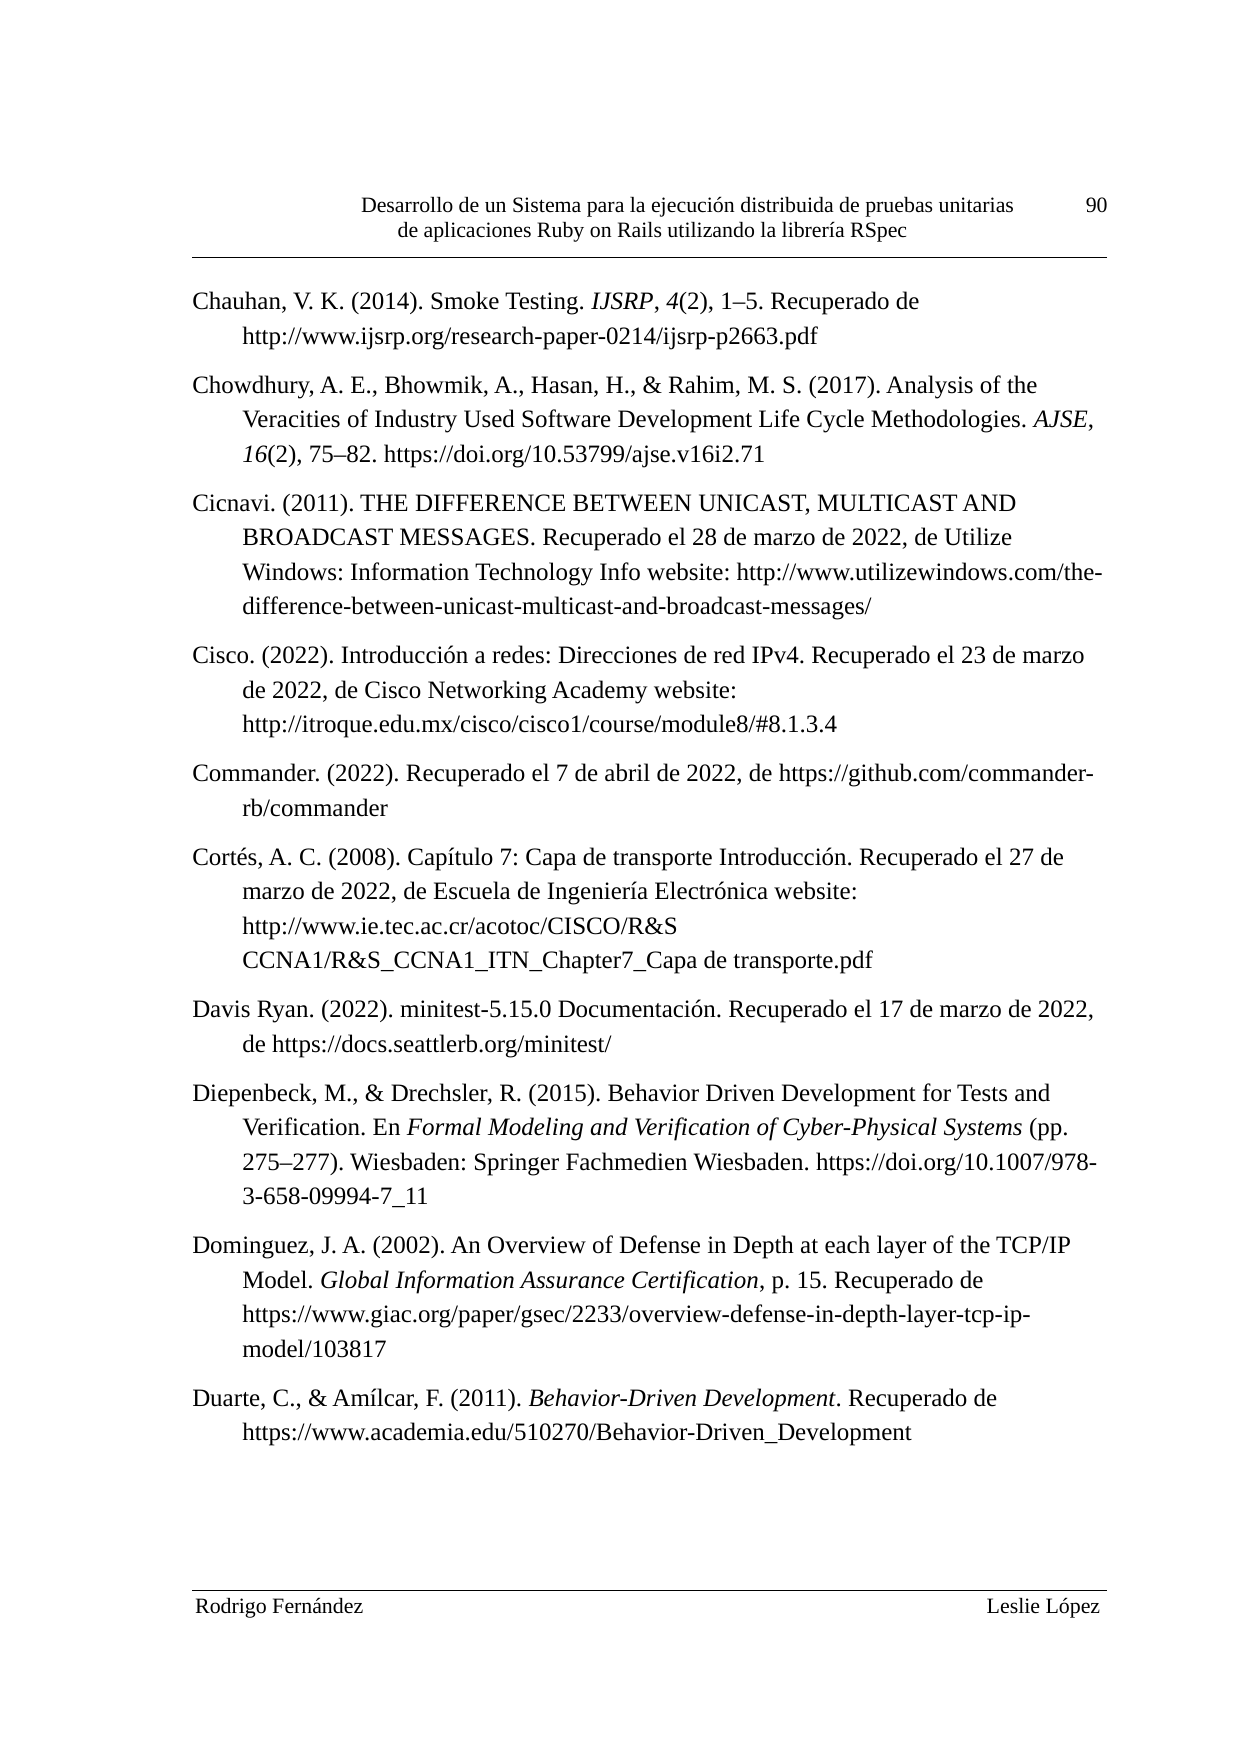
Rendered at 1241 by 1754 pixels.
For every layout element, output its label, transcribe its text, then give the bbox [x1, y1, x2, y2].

text Cicnavi. (2011). THE DIFFERENCE BETWEEN UNICAST, MULTICAST AND BROADCAST MESSAGES. Recuperado el 28 de marzo de 2022, de Utilize Windows: Information Technology Info website: http://www.utilizewindows.com/the-difference-between-unicast-multicast-and-broadcast-messages/ [192, 488, 1107, 620]
text Davis Ryan. (2022). minitest-5.15.0 Documentación. Recuperado el 17 de marzo de 2022, de https://docs.seattlerb.org/minitest/ [192, 994, 1107, 1058]
text Cortés, A. C. (2008). Capítulo 7: Capa de transporte Introducción. Recuperado el 27 de marzo de 2022, de Escuela de Ingeniería Electrónica website: http://www.ie.tec.ac.cr/acotoc/CISCO/R&S CCNA1/R&S_CCNA1_ITN_Chapter7_Capa de transporte.pdf [192, 842, 1107, 974]
text Duarte, C., & Amílcar, F. (2011). Behavior-Driven Development. Recuperado de https://www.academia.edu/510270/Behavior-Driven_Development [192, 1383, 1107, 1446]
text Cisco. (2022). Introducción a redes: Direcciones de red IPv4. Recuperado el 23 de marzo de 2022, de Cisco Networking Academy website: http://itroque.edu.mx/cisco/cisco1/course/module8/#8.1.3.4 [192, 640, 1107, 738]
text Dominguez, J. A. (2002). An Overview of Defense in Depth at each layer of the TCP/IP Model. Global Information Assurance Certification, p. 15. Recuperado de https://www.giac.org/paper/gsec/2233/overview-defense-in-depth-layer-tcp-ip-model/103817 [192, 1231, 1107, 1363]
text Diepenbeck, M., & Drechsler, R. (2015). Behavior Driven Development for Tests and Verification. En Formal Modeling and Verification of Cyber-Physical Systems (pp. 275–277). Wiesbaden: Springer Fachmedien Wiesbaden. https://doi.org/10.1007/978-3-658-09994-7_11 [192, 1078, 1107, 1210]
text Chauhan, V. K. (2014). Smoke Testing. IJSRP, 4(2), 1–5. Recuperado de http://www.ijsrp.org/research-paper-0214/ijsrp-p2663.pdf [192, 286, 1107, 349]
text Commander. (2022). Recuperado el 7 de abril de 2022, de https://github.com/commander-rb/commander [192, 758, 1107, 822]
text Chowdhury, A. E., Bhowmik, A., Hasan, H., & Rahim, M. S. (2017). Analysis of the Veracities of Industry Used Software Development Life Cycle Methodologies. AJSE, 16(2), 75–82. https://doi.org/10.53799/ajse.v16i2.71 [192, 370, 1107, 468]
